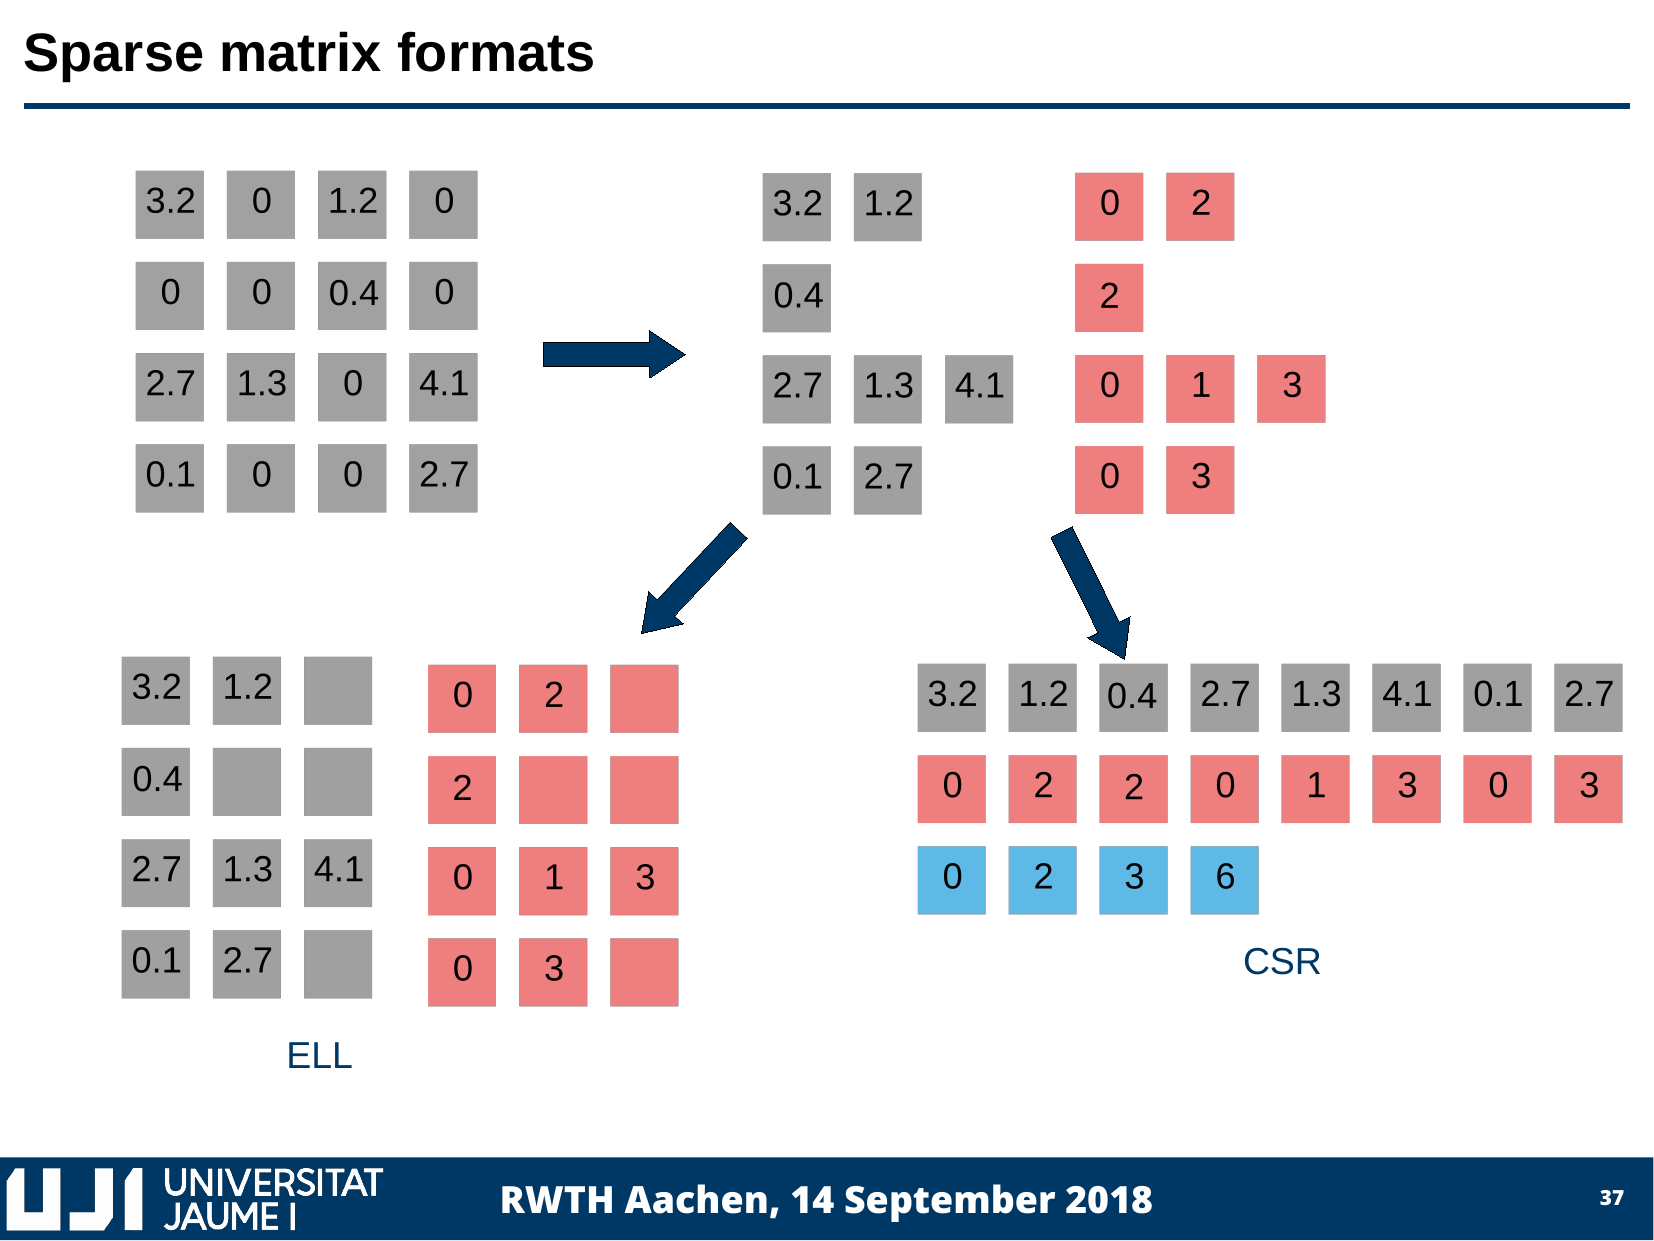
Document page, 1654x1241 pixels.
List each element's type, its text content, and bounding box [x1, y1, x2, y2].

text_box CSR [1228, 933, 1338, 990]
text_box [1051, 526, 1131, 660]
picture [114, 649, 686, 1014]
text_box [543, 330, 686, 378]
text_box [641, 522, 748, 634]
picture [910, 656, 1630, 922]
picture [755, 165, 1333, 522]
picture [128, 163, 485, 520]
title Sparse matrix formats [23, 0, 1630, 107]
picture [0, 1158, 390, 1241]
text_box ELL [271, 1027, 368, 1085]
